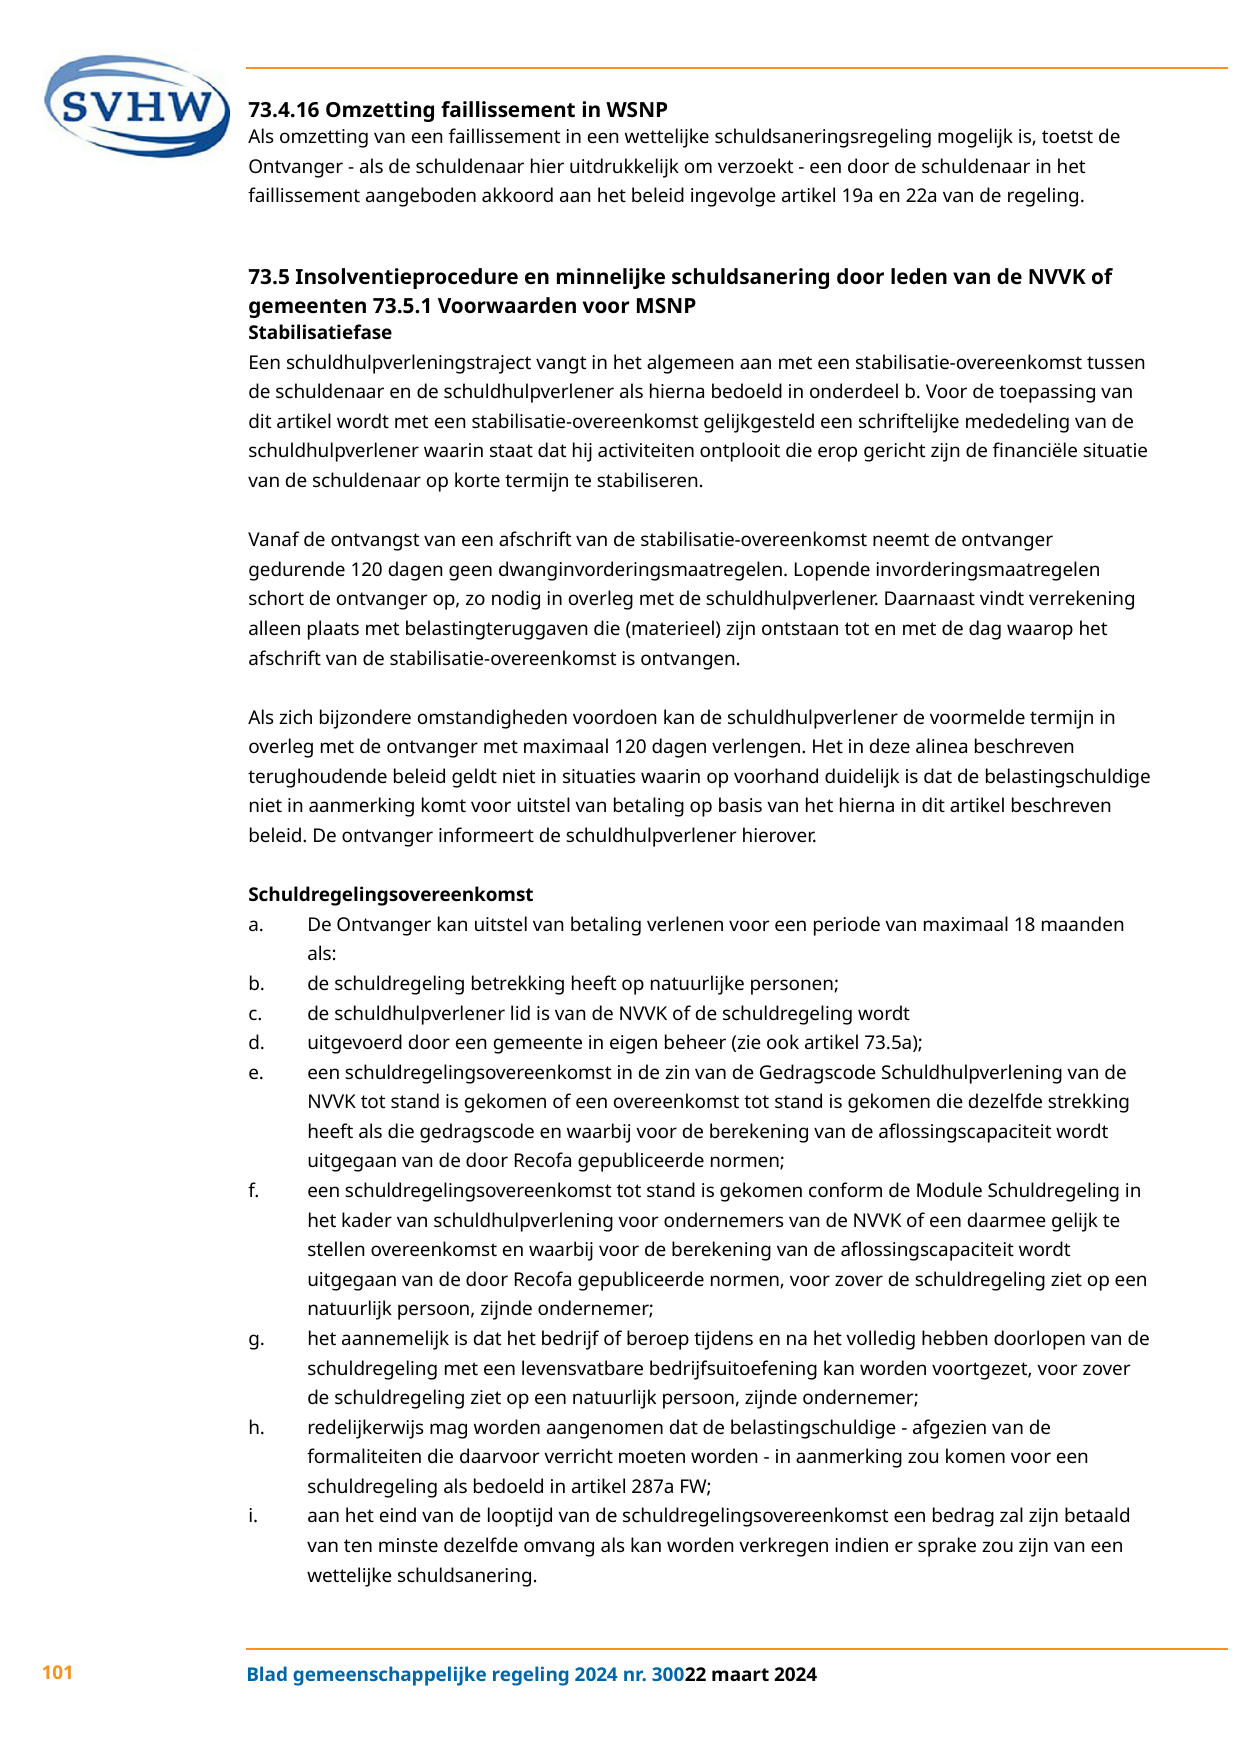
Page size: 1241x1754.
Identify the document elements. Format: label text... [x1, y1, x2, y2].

list aan het eind van de looptijd van de schuldregelingsovereenkomst een bedrag zal zijn betaald van ten minste dezelfde omvang als kan worden verkregen indien er sprake zou zijn van een wettelijke schuldsanering. [248, 1503, 1152, 1587]
text 73.5 Insolventieprocedure en minnelijke schuldsanering door leden van de NVVK of gemeenten 73.5.1 Voorwaarden voor MSNP [248, 262, 1152, 319]
list de schuldregeling betrekking heeft op natuurlijke personen; [248, 970, 1152, 996]
list redelijkerwijs mag worden aangenomen dat de belastingschuldige - afgezien van de formaliteiten die daarvoor verricht moeten worden - in aanmerking zou komen voor een schuldregeling als bedoeld in artikel 287a FW; [248, 1414, 1152, 1499]
picture [41, 47, 231, 172]
text Als zich bijzondere omstandigheden voordoen kan de schuldhulpverlener de voormelde termijn in overleg met de ontvanger met maximaal 120 dagen verlengen. Het in deze alinea beschreven terughoudende beleid geldt niet in situaties waarin op voorhand duidelijk is dat de belastingschuldige niet in aanmerking komt voor uitstel van betaling op basis van het hierna in dit artikel beschreven beleid. De ontvanger informeert de schuldhulpverlener hierover. [248, 704, 1152, 848]
list een schuldregelingsovereenkomst tot stand is gekomen conform de Module Schuldregeling in het kader van schuldhulpverlening voor ondernemers van de NVVK of een daarmee gelijk te stellen overeenkomst en waarbij voor de berekening van de aflossingscapaciteit wordt uitgegaan van de door Recofa gepubliceerde normen, voor zover de schuldregeling ziet op een natuurlijk persoon, zijnde ondernemer; [248, 1177, 1152, 1321]
text Schuldregelingsovereenkomst [248, 881, 1152, 907]
text Als omzetting van een faillissement in een wettelijke schuldsaneringsregeling mogelijk is, toetst de Ontvanger - als de schuldenaar hier uitdrukkelijk om verzoekt - een door de schuldenaar in het faillissement aangeboden akkoord aan het beleid ingevolge artikel 19a en 22a van de regeling. [248, 123, 1152, 208]
text Een schuldhulpverleningstraject vangt in het algemeen aan met een stabilisatie-overeenkomst tussen de schuldenaar en de schuldhulpverlener als hierna bedoeld in onderdeel b. Voor de toepassing van dit artikel wordt met een stabilisatie-overeenkomst gelijkgesteld een schriftelijke mededeling van de schuldhulpverlener waarin staat dat hij activiteiten ontplooit die erop gericht zijn de financiële situatie van de schuldenaar op korte termijn te stabiliseren. [248, 349, 1152, 493]
list het aannemelijk is dat het bedrijf of beroep tijdens en na het volledig hebben doorlopen van de schuldregeling met een levensvatbare bedrijfsuitoefening kan worden voortgezet, voor zover de schuldregeling ziet op een natuurlijk persoon, zijnde ondernemer; [248, 1325, 1152, 1410]
text 73.4.16 Omzetting faillissement in WSNP [248, 95, 1152, 123]
list de schuldhulpverlener lid is van de NVVK of de schuldregeling wordt [248, 1000, 1152, 1025]
list uitgevoerd door een gemeente in eigen beheer (zie ook artikel 73.5a); [248, 1029, 1152, 1055]
text Vanaf de ontvangst van een afschrift van de stabilisatie-overeenkomst neemt de ontvanger gedurende 120 dagen geen dwanginvorderingsmaatregelen. Lopende invorderingsmaatregelen schort de ontvanger op, zo nodig in overleg met de schuldhulpverlener. Daarnaast vindt verrekening alleen plaats met belastingteruggaven die (materieel) zijn ontstaan tot en met de dag waarop het afschrift van de stabilisatie-overeenkomst is ontvangen. [248, 526, 1152, 670]
list een schuldregelingsovereenkomst in de zin van de Gedragscode Schuldhulpverlening van de NVVK tot stand is gekomen of een overeenkomst tot stand is gekomen die dezelfde strekking heeft als die gedragscode en waarbij voor de berekening van de aflossingscapaciteit wordt uitgegaan van de door Recofa gepubliceerde normen; [248, 1059, 1152, 1173]
list De Ontvanger kan uitstel van betaling verlenen voor een periode van maximaal 18 maanden als: [248, 911, 1152, 966]
text Stabilisatiefase [248, 319, 1152, 345]
